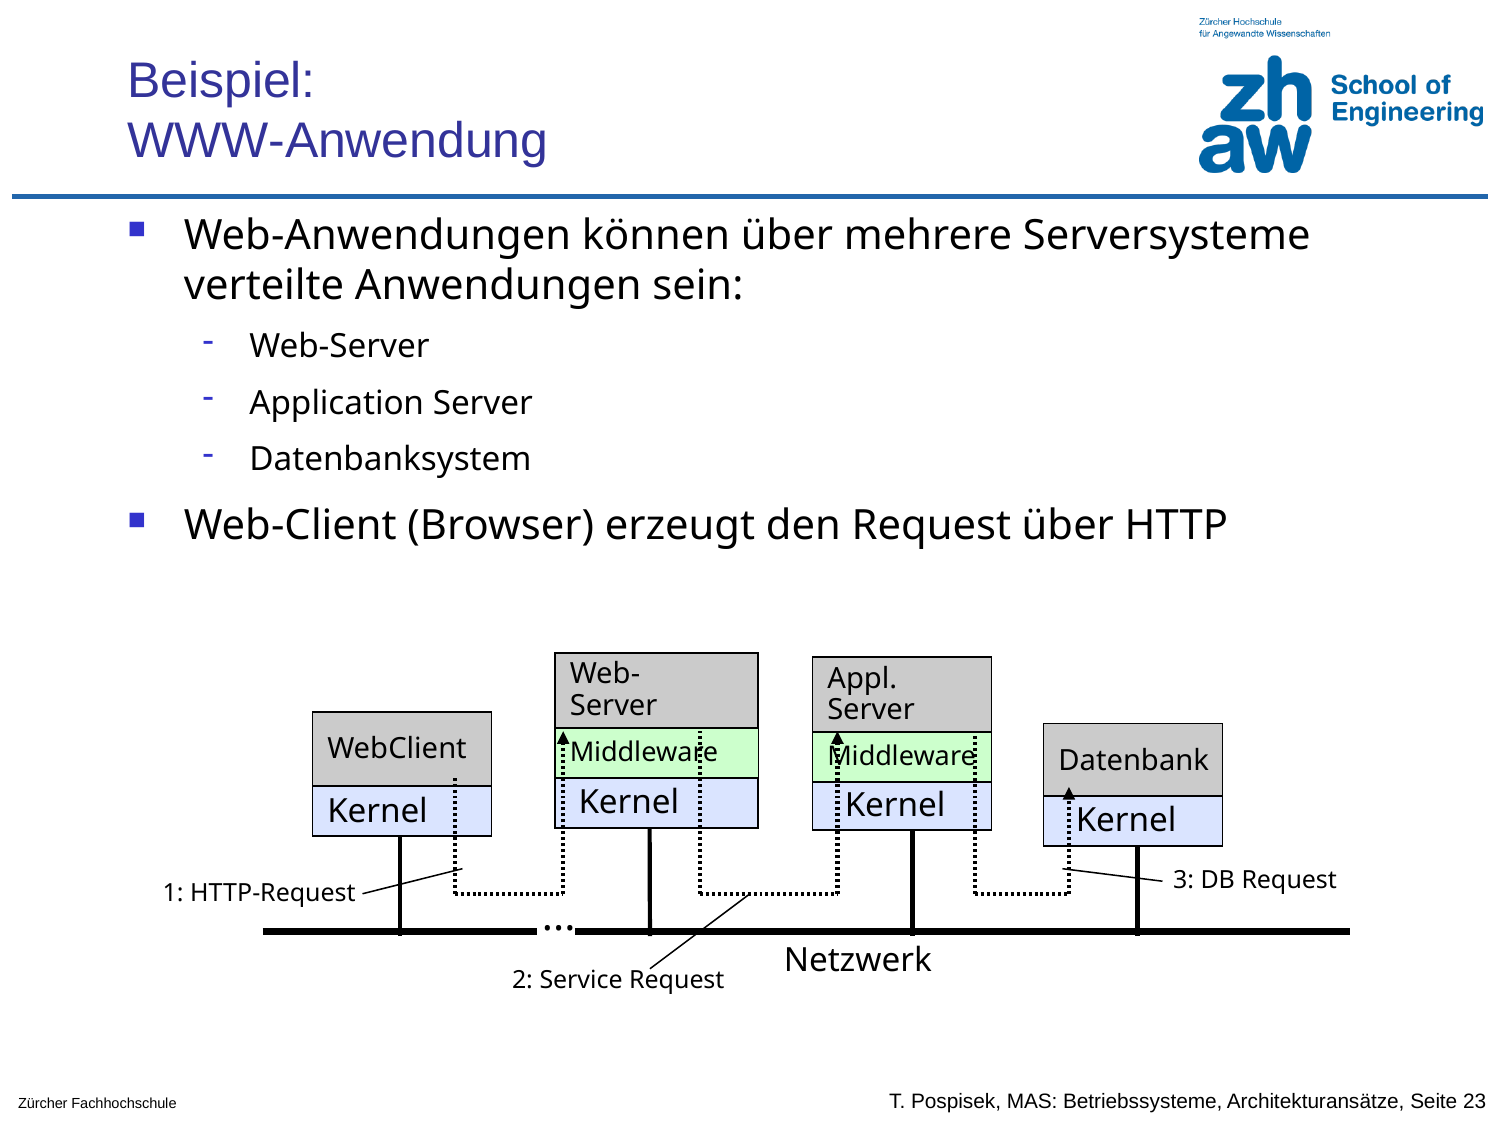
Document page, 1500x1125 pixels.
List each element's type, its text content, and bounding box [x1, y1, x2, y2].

text_box 1: HTTP-Request [147, 868, 371, 914]
text_box Datenbank [1043, 723, 1223, 796]
text_box Appl. Server [812, 656, 992, 732]
text_box Middleware [812, 732, 992, 783]
text_box WebClient [312, 711, 492, 786]
text_box Kernel [1043, 796, 1223, 847]
picture [1199, 18, 1483, 173]
text_box ... [527, 881, 591, 947]
text_box Kernel [555, 779, 759, 828]
text_box Middleware [555, 727, 759, 779]
title Beispiel: WWW-Anwendung [112, 50, 1391, 175]
text_box 3: DB Request [1158, 856, 1353, 902]
text_box Kernel [812, 783, 992, 831]
text_box Kernel [312, 786, 492, 837]
text_box 2: Service Request [497, 956, 740, 1002]
text_box Netzwerk [769, 935, 948, 986]
list Web-Anwendungen können über mehrere Serversysteme verteilte Anwendungen sein: Web-Server Application Server Datenbanksystem Web-Client (Browser) erzeugt den Request über HTTP [112, 200, 1388, 638]
text_box Web- Server [555, 652, 759, 727]
